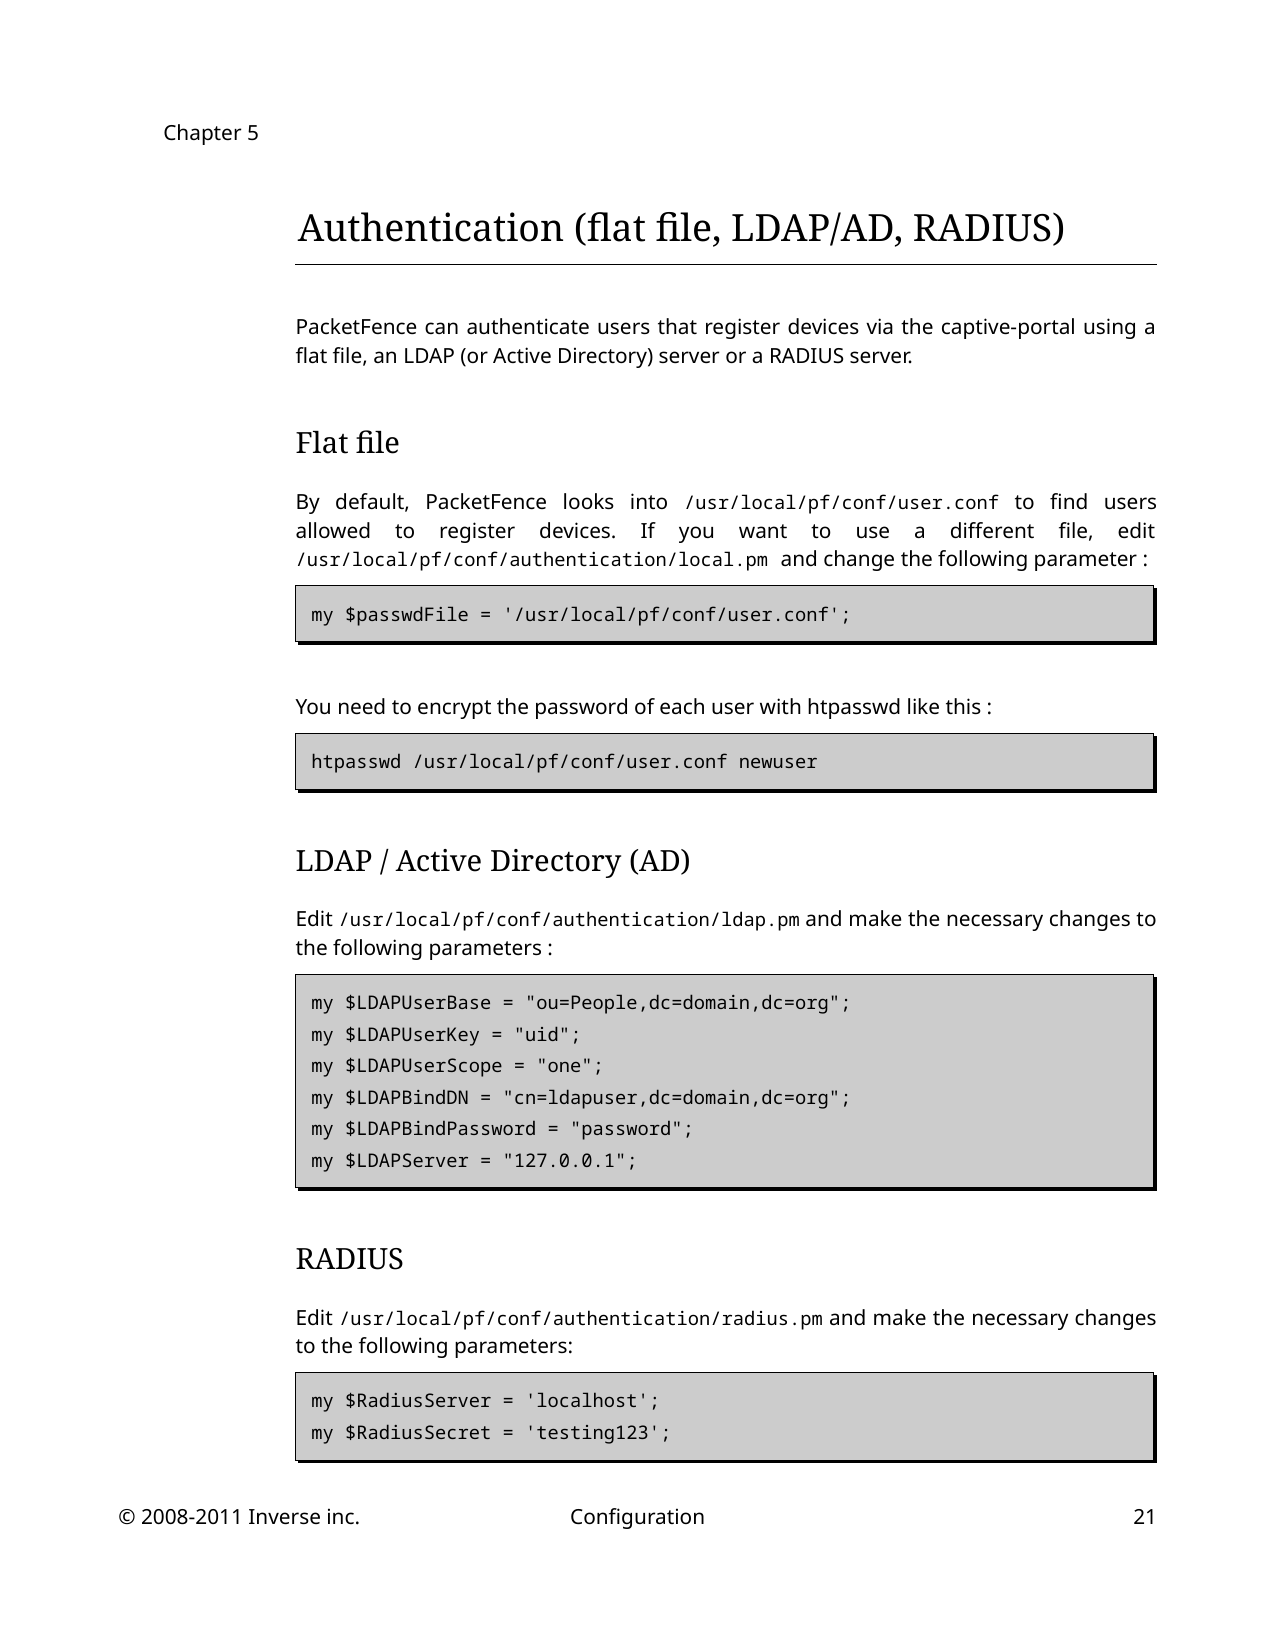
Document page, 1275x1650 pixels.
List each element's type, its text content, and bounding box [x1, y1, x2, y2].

subtitle Flat file [295, 423, 1157, 462]
subtitle RADIUS [295, 1238, 1157, 1278]
text Edit /usr/local/pf/conf/authentication/radius.pm and make the necessary changes to the following parameters: [295, 1303, 1157, 1359]
text my $LDAPUserBase = "ou=People,dc=domain,dc=org"; [296, 975, 1153, 1005]
text my $RadiusServer = 'localhost'; [296, 1373, 1153, 1403]
text my $LDAPServer = "127.0.0.1"; [296, 1131, 1153, 1187]
text my $RadiusSecret = 'testing123'; [296, 1403, 1153, 1460]
text my $LDAPBindDN = "cn=ldapuser,dc=domain,dc=org"; [296, 1068, 1153, 1100]
text my $LDAPUserKey = "uid"; [296, 1005, 1153, 1037]
text By default, PacketFence looks into /usr/local/pf/conf/user.conf to find users allowed to register devices. If you want to use a different file, edit /usr/local/pf/conf/authentication/local.pm and change the following parameter : [295, 487, 1157, 573]
subtitle Authentication (flat file, LDAP/AD, RADIUS) [295, 201, 1157, 264]
text You need to encrypt the password of each user with htpasswd like this : [295, 692, 1157, 721]
text Edit /usr/local/pf/conf/authentication/ldap.pm and make the necessary changes to the following parameters : [295, 904, 1157, 961]
text htpasswd /usr/local/pf/conf/user.conf newuser [296, 734, 1153, 789]
text my $LDAPBindPassword = "password"; [296, 1100, 1153, 1131]
subtitle LDAP / Active Directory (AD) [295, 840, 1157, 880]
text my $passwdFile = '/usr/local/pf/conf/user.conf'; [296, 586, 1153, 641]
text PacketFence can authenticate users that register devices via the captive-portal using a flat file, an LDAP (or Active Directory) server or a RADIUS server. [295, 312, 1157, 369]
text my $LDAPUserScope = "one"; [296, 1037, 1153, 1068]
